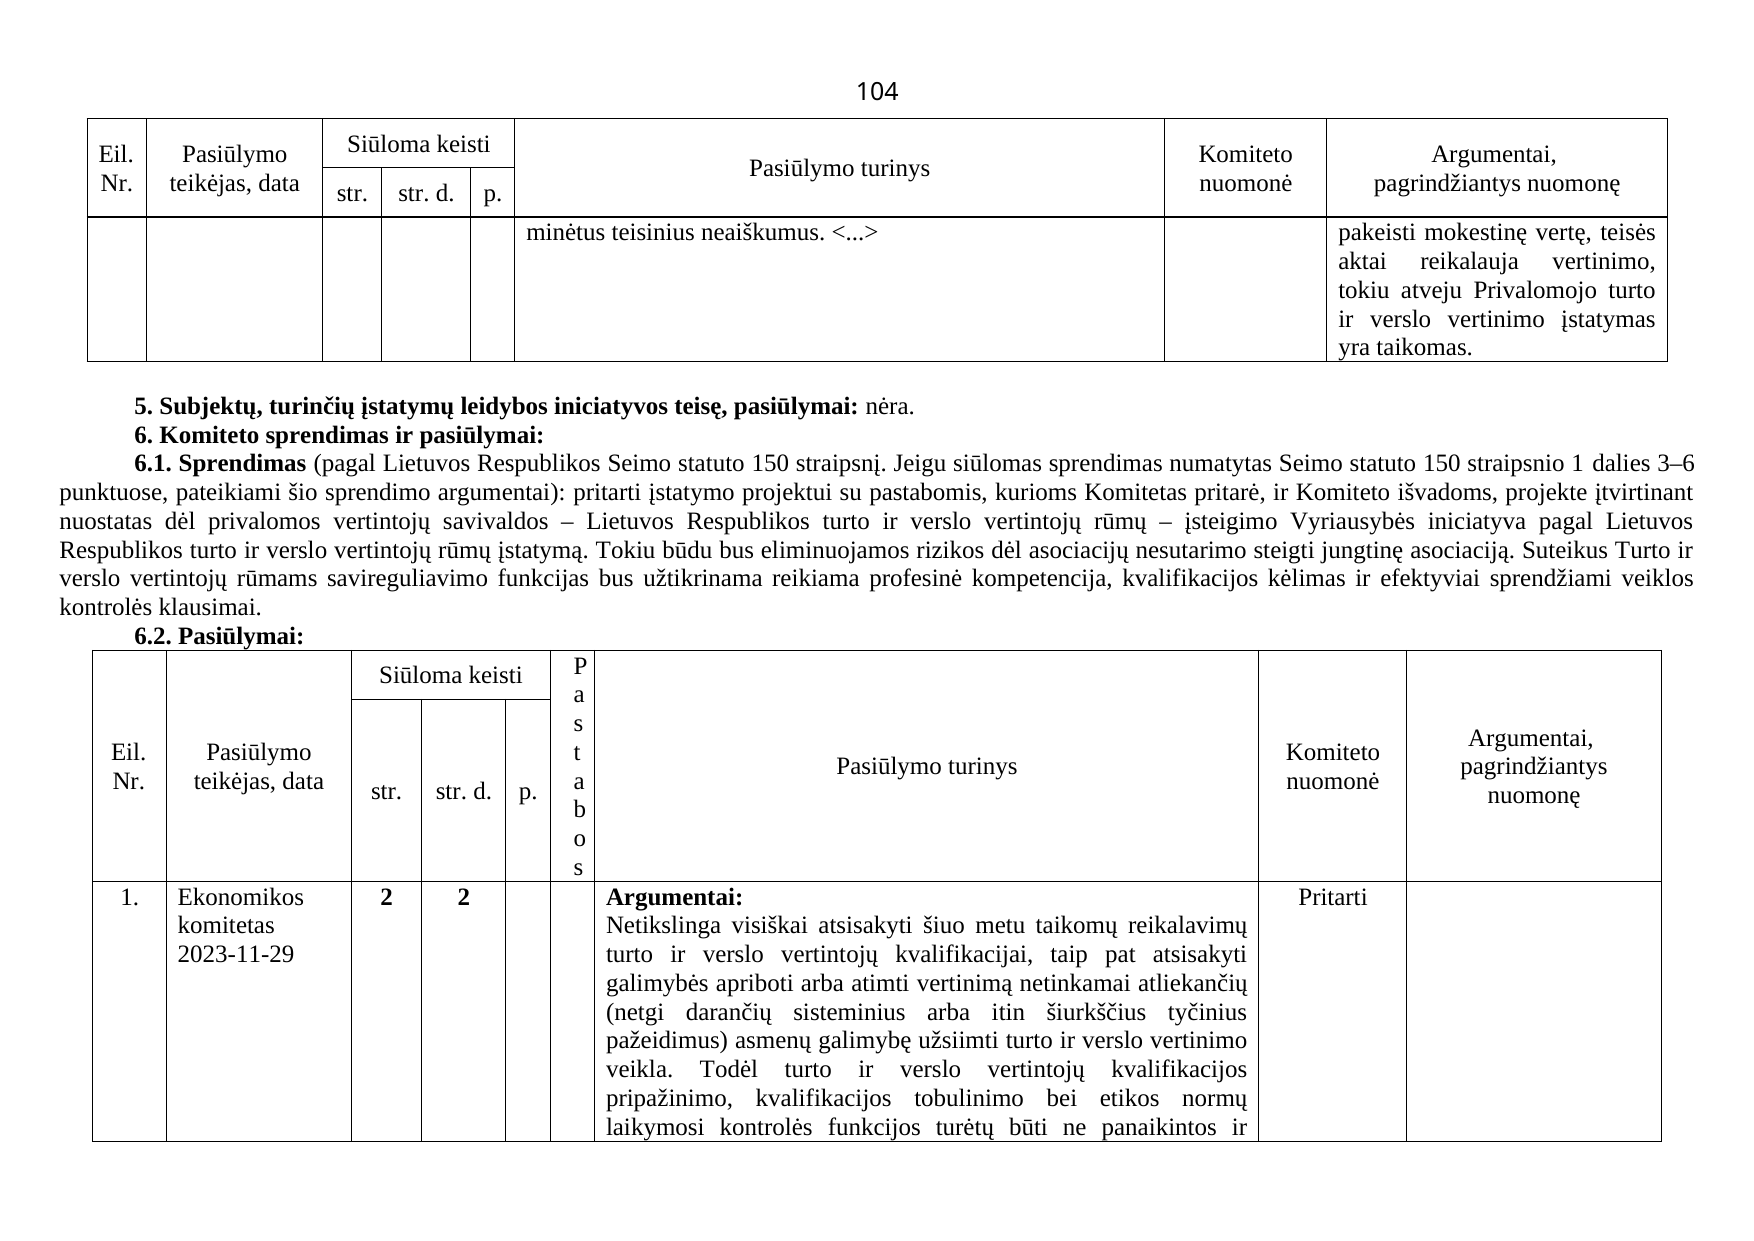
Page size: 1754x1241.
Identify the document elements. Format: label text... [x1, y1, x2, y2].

table_cell minėtus teisinius neaiškumus. <...> [515, 218, 1164, 361]
table_cell pakeisti mokestinę vertę, teisės aktai reikalauja vertinimo, tokiu atveju Privalomojo turto ir verslo vertinimo įstatymas yra taikomas. [1327, 218, 1667, 361]
table_header Komiteto nuomonė [1165, 119, 1326, 216]
table_cell 1. [93, 882, 166, 1141]
table_header Siūloma keisti [352, 651, 550, 699]
table_cell str. [352, 700, 421, 881]
table_header Komiteto nuomonė [1259, 651, 1406, 881]
text 6.2. Pasiūlymai: [59, 621, 1695, 650]
table_header Pasiūlymo teikėjas, data [167, 651, 351, 881]
subtitle 5. Subjektų, turinčių įstatymų leidybos iniciatyvos teisę, pasiūlymai: nėra. [59, 391, 1695, 420]
table_header Argumentai, pagrindžiantys nuomonę [1407, 651, 1661, 881]
table_cell Argumentai: Netikslinga visiškai atsisakyti šiuo metu taikomų reikalavimų turto ir verslo vertintojų kvalifikacijai, taip pat atsisakyti galimybės apriboti arba atimti vertinimą netinkamai atliekančių (netgi darančių sisteminius arba itin šiurkščius tyčinius pažeidimus) asmenų galimybę užsiimti turto ir verslo vertinimo veikla. Todėl turto ir verslo vertintojų kvalifikacijos pripažinimo, kvalifikacijos tobulinimo bei etikos normų laikymosi kontrolės funkcijos turėtų būti ne panaikintos ir [595, 882, 1258, 1141]
table_header Argumentai, pagrindžiantys nuomonę [1327, 119, 1667, 216]
table_cell [1165, 218, 1326, 361]
table_cell [1407, 882, 1661, 1141]
text 6. Komiteto sprendimas ir pasiūlymai: [59, 420, 1695, 448]
table_cell p. [506, 700, 550, 881]
table_cell p. [471, 168, 514, 216]
table_cell [506, 882, 550, 1141]
table_cell [323, 218, 381, 361]
table_cell [382, 218, 470, 361]
table_cell 2 [422, 882, 505, 1141]
table_cell [88, 218, 146, 361]
table_cell str. d. [422, 700, 505, 881]
table_header Pastabos [551, 651, 594, 881]
table_header Pasiūlymo teikėjas, data [147, 119, 322, 216]
table_header Eil. Nr. [93, 651, 166, 881]
table_cell [147, 218, 322, 361]
table_cell 2 [352, 882, 421, 1141]
table_cell Pritarti [1259, 882, 1406, 1141]
table_header Siūloma keisti [323, 119, 514, 167]
table_header Pasiūlymo turinys [515, 119, 1164, 216]
table_cell str. [323, 168, 381, 216]
table_cell [471, 218, 514, 361]
table_cell [551, 882, 594, 1141]
table_header Pasiūlymo turinys [595, 651, 1258, 881]
table_header Eil. Nr. [88, 119, 146, 216]
table_cell str. d. [382, 168, 470, 216]
table_cell Ekonomikos komitetas 2023-11-29 [167, 882, 351, 1141]
text 6.1. Sprendimas (pagal Lietuvos Respublikos Seimo statuto 150 straipsnį. Jeigu siūlomas sprendimas numatytas Seimo statuto 150 straipsnio 1 dalies 3–6 punktuose, pateikiami šio sprendimo argumentai): pritarti įstatymo projektui su pastabomis, kurioms Komitetas pritarė, ir Komiteto išvadoms, projekte įtvirtinant nuostatas dėl privalomos vertintojų savivaldos – Lietuvos Respublikos turto ir verslo vertintojų rūmų – įsteigimo Vyriausybės iniciatyva pagal Lietuvos Respublikos turto ir verslo vertintojų rūmų įstatymą. Tokiu būdu bus eliminuojamos rizikos dėl asociacijų nesutarimo steigti jungtinę asociaciją. Suteikus Turto ir verslo vertintojų rūmams savireguliavimo funkcijas bus užtikrinama reikiama profesinė kompetencija, kvalifikacijos kėlimas ir efektyviai sprendžiami veiklos kontrolės klausimai. [59, 448, 1695, 621]
